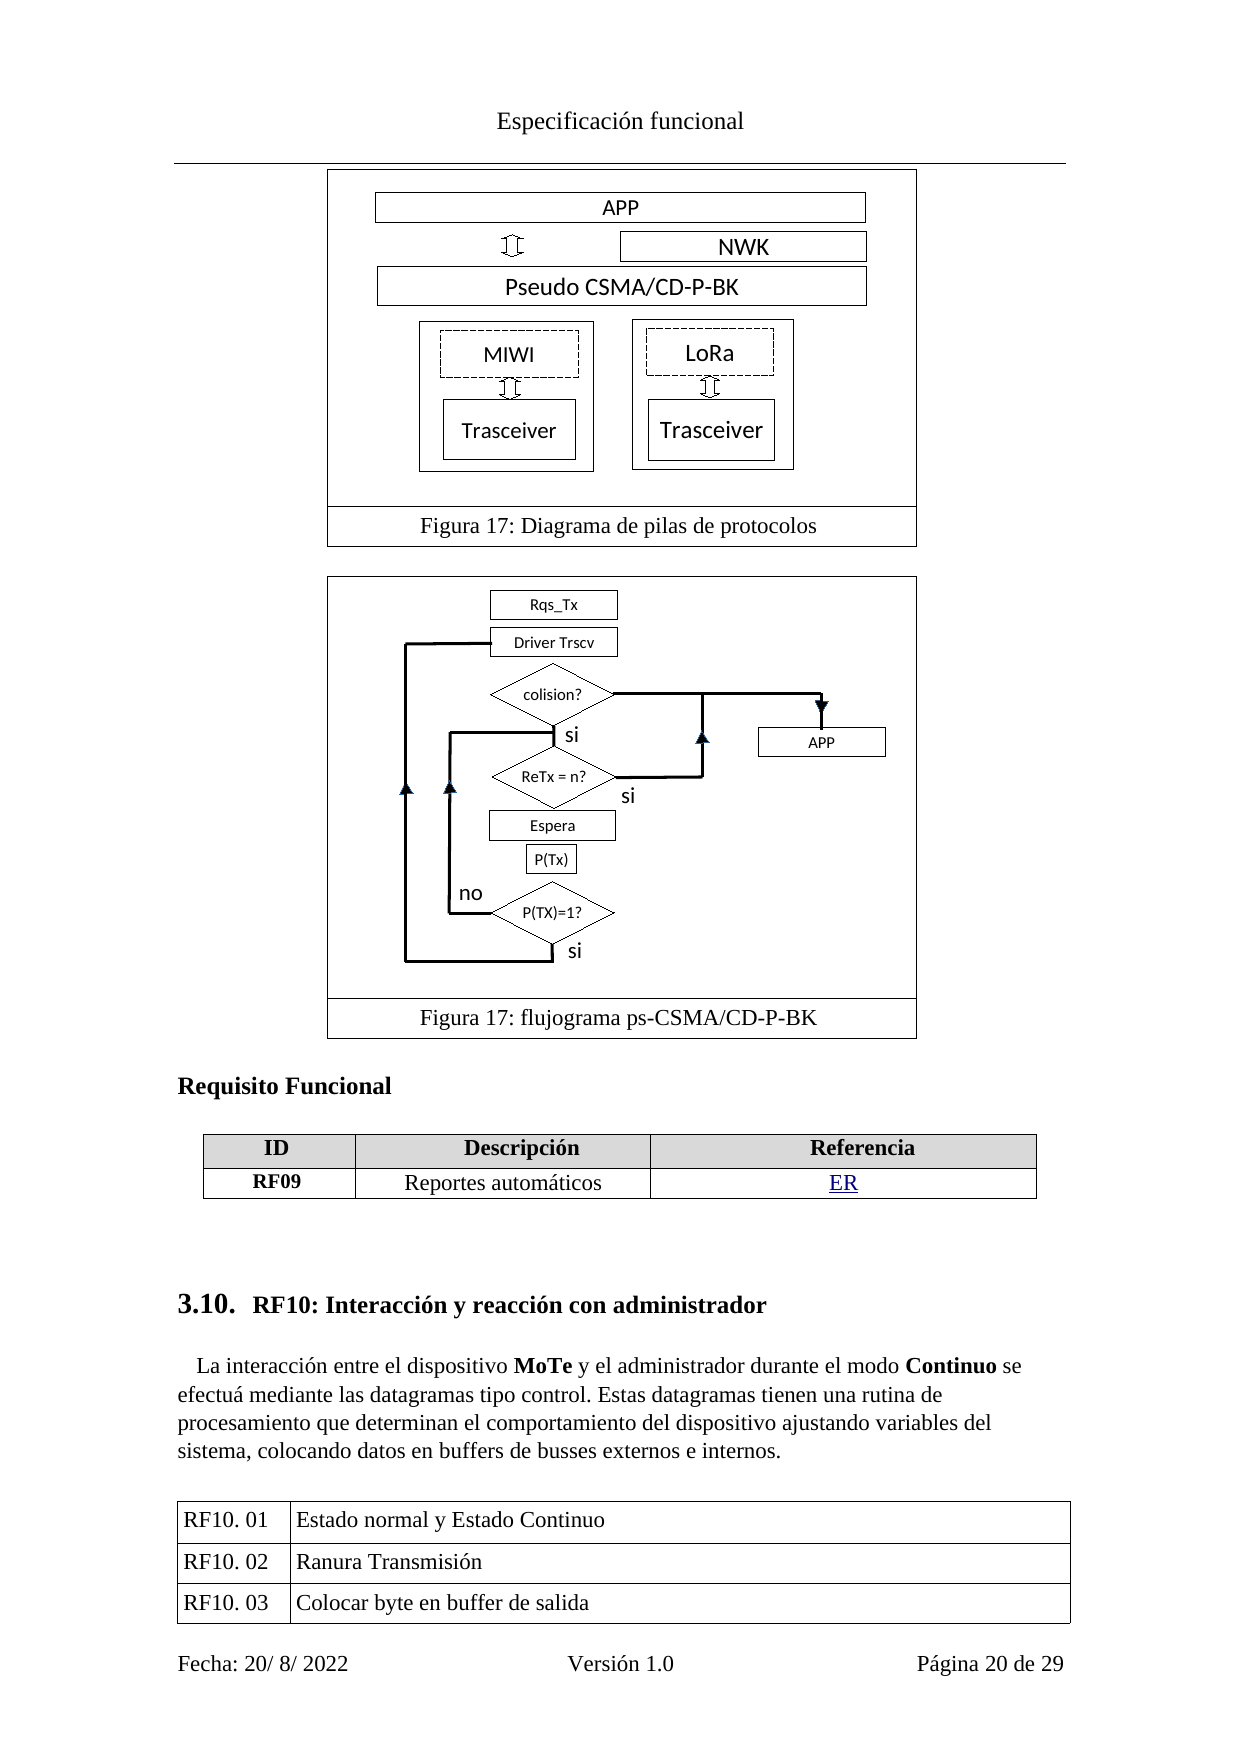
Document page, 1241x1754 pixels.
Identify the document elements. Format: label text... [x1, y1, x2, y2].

table_cell Colocar byte en buffer de salida [291, 1584, 1070, 1623]
table_cell Figura 17: Diagrama de pilas de protocolos [328, 507, 916, 546]
table_cell Reportes automáticos [356, 1169, 650, 1197]
table_header [328, 170, 916, 506]
table_header Descripción [356, 1135, 650, 1168]
table_header Estado normal y Estado Continuo [291, 1502, 1070, 1543]
subtitle La interacción entre el dispositivo MoTe y el administrador durante el modo Continuo se efectuá mediante las datagramas tipo control. Estas datagramas tienen una rutina de procesamiento que determinan el comportamiento del dispositivo ajustando variables del sistema, colocando datos en buffers de busses externos e internos. [177, 1352, 1061, 1464]
text Requisito Funcional [177, 1071, 1070, 1100]
table_cell Ranura Transmisión [291, 1544, 1070, 1583]
table_header RF10. 01 [178, 1502, 290, 1543]
table_cell RF09 [204, 1169, 355, 1197]
table_header Referencia [651, 1135, 1036, 1168]
table_cell RF10. 03 [178, 1584, 290, 1623]
table_header [328, 577, 916, 998]
table_header ID [204, 1135, 355, 1168]
table_cell ER [651, 1169, 1036, 1197]
subtitle RF10: Interacción y reacción con administrador [177, 1286, 1061, 1348]
table_cell RF10. 02 [178, 1544, 290, 1583]
table_cell Figura 17: flujograma ps-CSMA/CD-P-BK [328, 999, 916, 1038]
